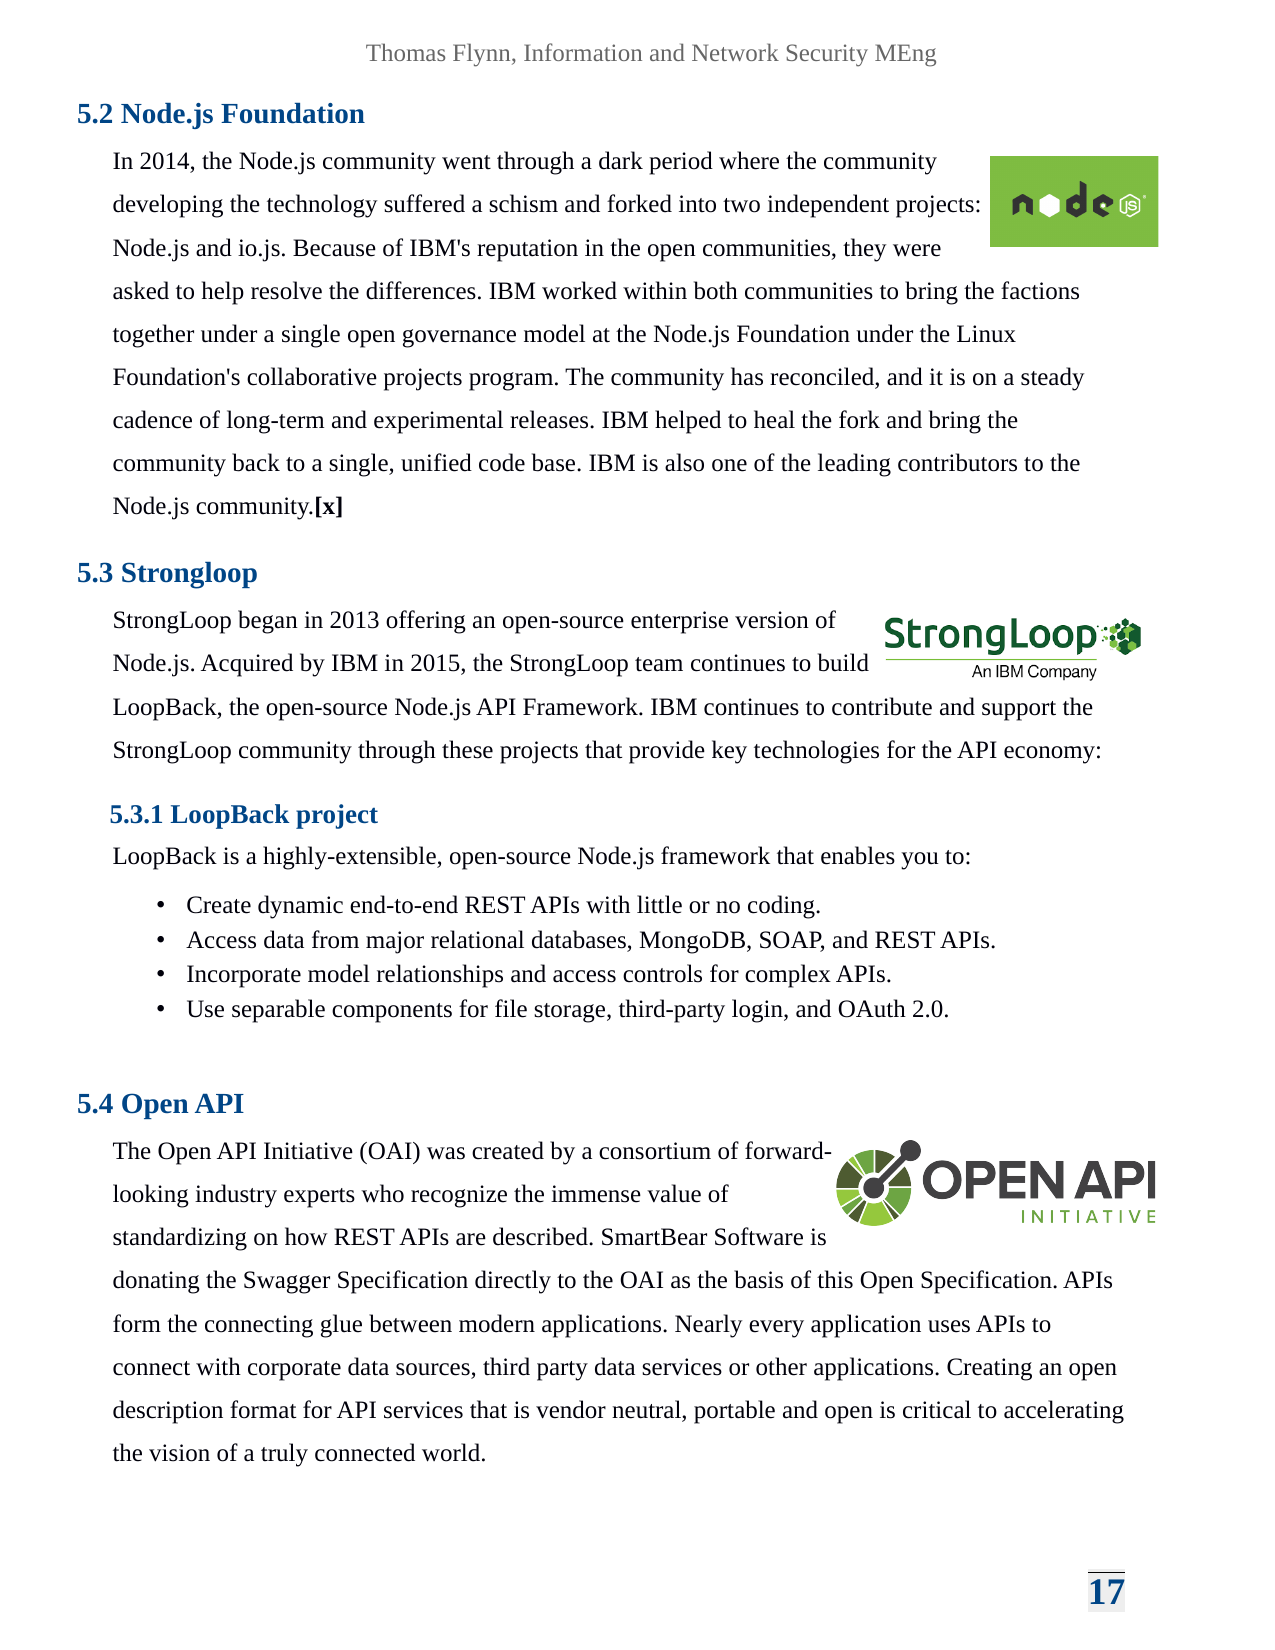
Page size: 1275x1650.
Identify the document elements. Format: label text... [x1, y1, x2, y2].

picture [990, 156, 1159, 247]
subtitle 5.3.1 LoopBack project [109, 798, 1125, 830]
list Create dynamic end-to-end REST APIs with little or no coding. [156, 891, 1125, 919]
text LoopBack is a highly-extensible, open-source Node.js framework that enables you to: [112, 841, 1125, 870]
subtitle 5.4 Open API [74, 1086, 1125, 1119]
subtitle 5.2 Node.js Foundation [74, 96, 1125, 129]
list Incorporate model relationships and access controls for complex APIs. [156, 959, 1125, 988]
subtitle 5.3 Strongloop [74, 555, 1125, 589]
list Access data from major relational databases, MongoDB, SOAP, and REST APIs. [156, 925, 1125, 954]
list Use separable components for file storage, third-party login, and OAuth 2.0. [156, 994, 1125, 1023]
text The Open API Initiative (OAI) was created by a consortium of forward-looking industry experts who recognize the immense value of standardizing on how REST APIs are described. SmartBear Software is donating the Swagger Specification directly to the OAI as the basis of this Open Specification. APIs form the connecting glue between modern applications. Nearly every application uses APIs to connect with corporate data sources, third party data services or other applications. Creating an open description format for API services that is vendor neutral, portable and open is critical to accelerating the vision of a truly connected world. [112, 1136, 1125, 1467]
picture [869, 603, 1149, 686]
text StrongLoop began in 2013 offering an open-source enterprise version of Node.js. Acquired by IBM in 2015, the StrongLoop team continues to build LoopBack, the open-source Node.js API Framework. IBM continues to contribute and support the StrongLoop community through these projects that provide key technologies for the API economy: [112, 605, 1125, 763]
picture [836, 1140, 1155, 1226]
text In 2014, the Node.js community went through a dark period where the community developing the technology suffered a schism and forked into two independent projects: Node.js and io.js. Because of IBM's reputation in the open communities, they were asked to help resolve the differences. IBM worked within both communities to bring the factions together under a single open governance model at the Node.js Foundation under the Linux Foundation's collaborative projects program. The community has reconciled, and it is on a steady cadence of long-term and experimental releases. IBM helped to heal the fork and bring the community back to a single, unified code base. IBM is also one of the leading contributors to the Node.js community.[x] [112, 146, 1125, 520]
